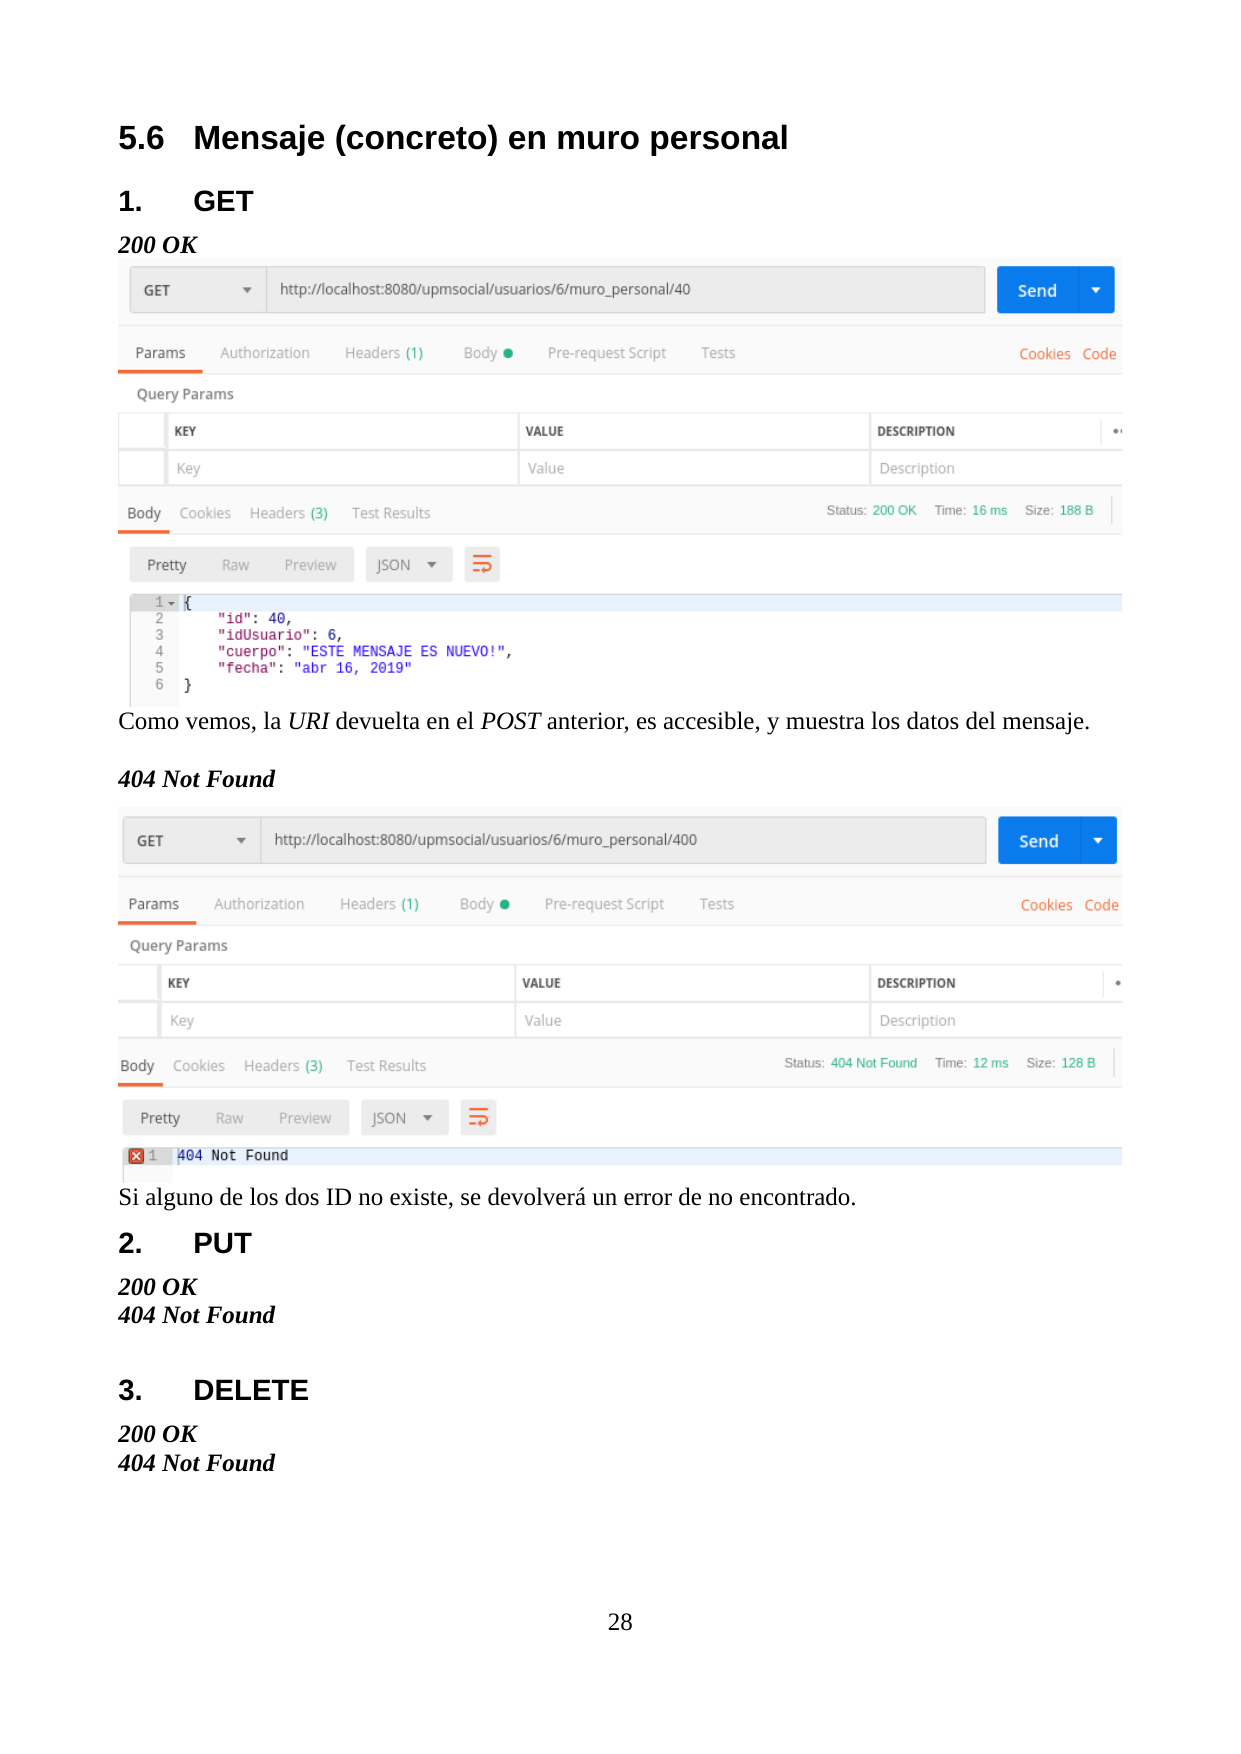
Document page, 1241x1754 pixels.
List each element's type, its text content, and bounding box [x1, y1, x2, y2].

text [118, 792, 1122, 807]
text 200 OK [118, 1419, 1122, 1448]
picture [118, 258, 1123, 707]
text 200 OK [118, 230, 1122, 258]
text 404 Not Found [118, 764, 1122, 792]
subtitle GET [118, 184, 1122, 218]
subtitle DELETE [118, 1373, 1122, 1406]
picture [118, 807, 1123, 1183]
subtitle Mensaje (concreto) en muro personal [118, 118, 1122, 157]
text Si alguno de los dos ID no existe, se devolverá un error de no encontrado. [118, 1183, 1122, 1211]
subtitle PUT [118, 1226, 1122, 1259]
text 200 OK [118, 1272, 1122, 1301]
text Como vemos, la URI devuelta en el POST anterior, es accesible, y muestra los datos del mensaje. [118, 707, 1122, 735]
text 404 Not Found [118, 1448, 1122, 1476]
text 404 Not Found [118, 1301, 1122, 1329]
